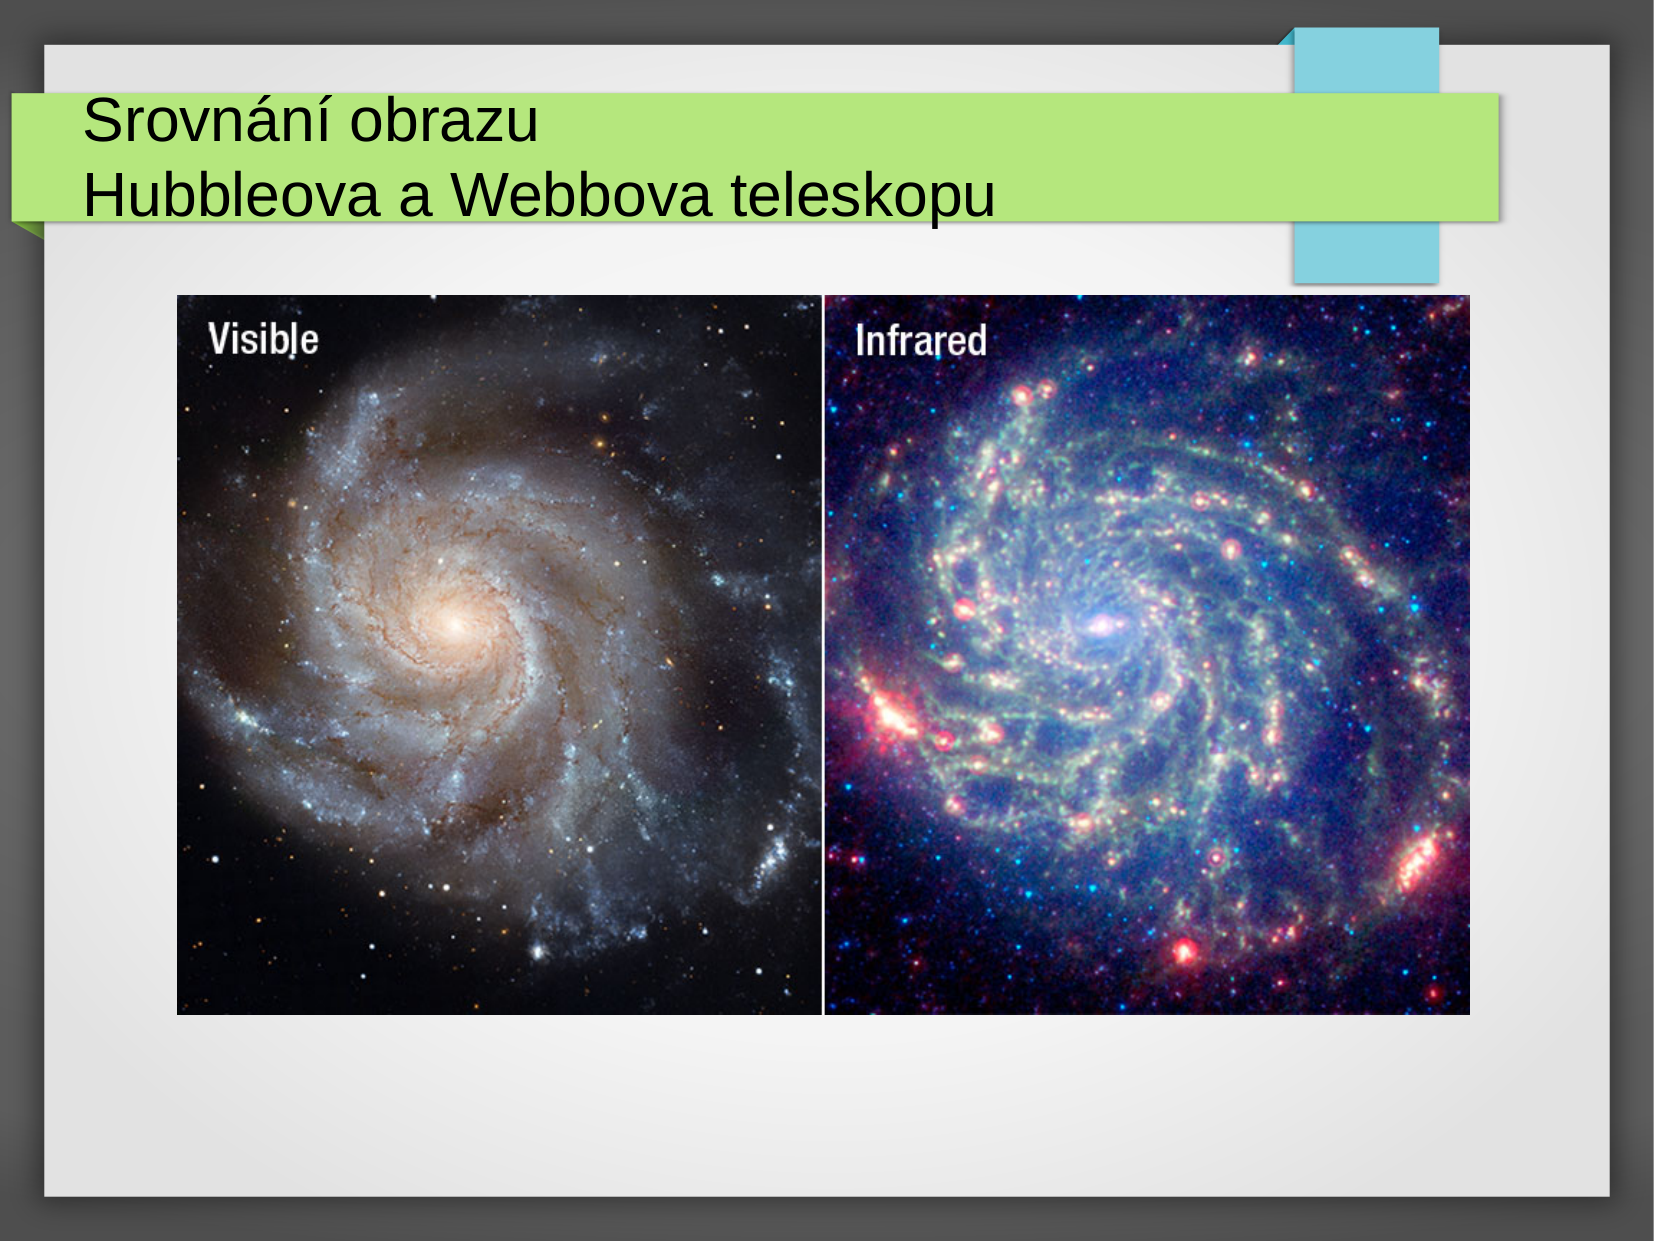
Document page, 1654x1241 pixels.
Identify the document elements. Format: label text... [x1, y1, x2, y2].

picture [0, 0, 1654, 1241]
text_box Srovnání obrazu Hubbleova a Webbova teleskopu [82, 94, 1335, 213]
